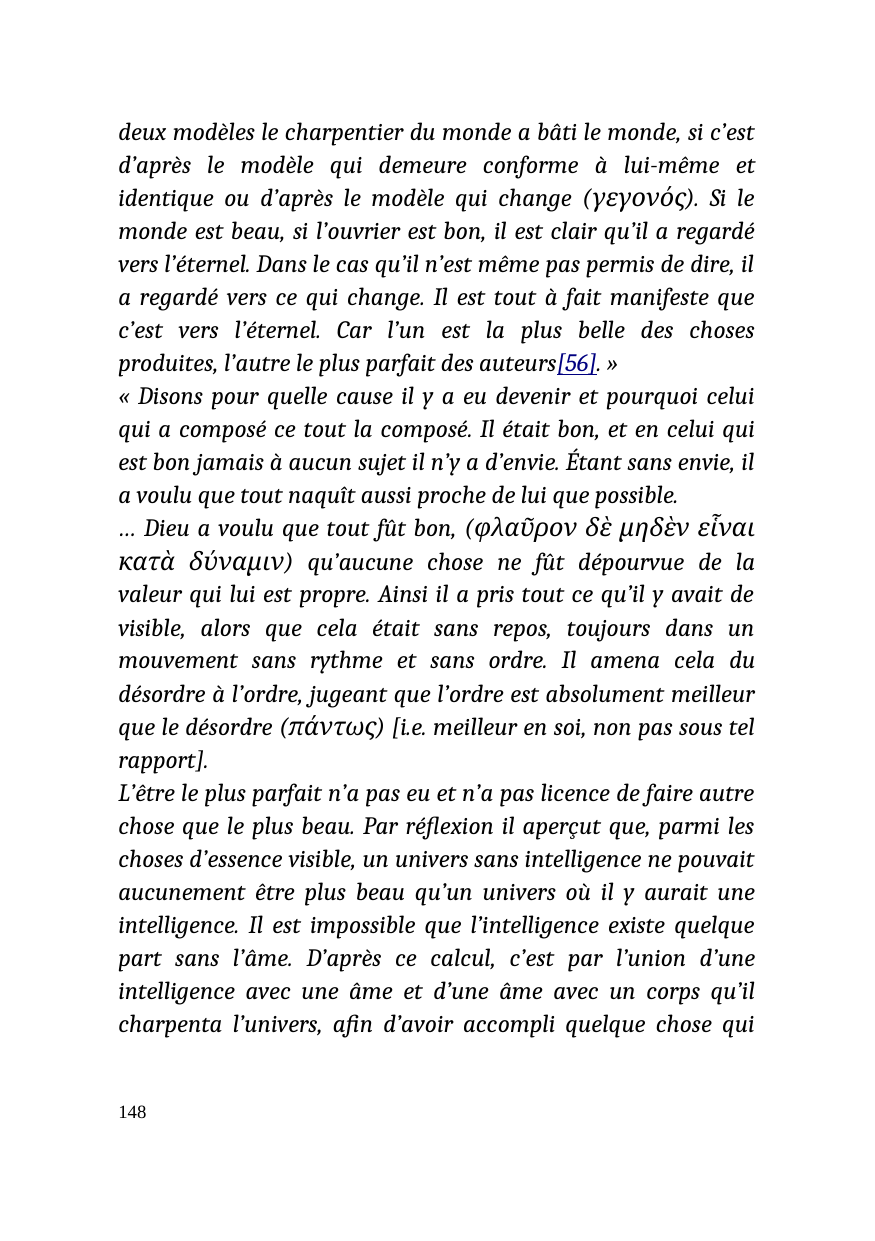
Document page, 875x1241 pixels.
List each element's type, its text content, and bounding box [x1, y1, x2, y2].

text … Dieu a voulu que tout fût bon, (φλαῦρον δὲ μηδὲν εἷναι κατὰ δύναμιν) qu’aucune chose ne fût dépourvue de la valeur qui lui est propre. Ainsi il a pris tout ce qu’il y avait de visible, alors que cela était sans repos, toujours dans un mouvement sans rythme et sans ordre. Il amena cela du désordre à l’ordre, jugeant que l’ordre est absolument meilleur que le désordre (πάντως) [i.e. meilleur en soi, non pas sous tel rapport]. [118, 514, 756, 774]
text « Disons pour quelle cause il y a eu devenir et pourquoi celui qui a composé ce tout la composé. Il était bon, et en celui qui est bon jamais à aucun sujet il n’y a d’envie. Étant sans envie, il a voulu que tout naquît aussi proche de lui que possible. [118, 382, 756, 510]
text deux modèles le charpentier du monde a bâti le monde, si c’est d’après le modèle qui demeure conforme à lui-même et identique ou d’après le modèle qui change (γεγονός). Si le monde est beau, si l’ouvrier est bon, il est clair qu’il a regardé vers l’éternel. Dans le cas qu’il n’est même pas permis de dire, il a regardé vers ce qui change. Il est tout à fait manifeste que c’est vers l’éternel. Car l’un est la plus belle des choses produites, l’autre le plus parfait des auteurs[56]. » [118, 118, 756, 378]
text L’être le plus parfait n’a pas eu et n’a pas licence de faire autre chose que le plus beau. Par réflexion il aperçut que, parmi les choses d’essence visible, un univers sans intelligence ne pouvait aucunement être plus beau qu’un univers où il y aurait une intelligence. Il est impossible que l’intelligence existe quelque part sans l’âme. D’après ce calcul, c’est par l’union d’une intelligence avec une âme et d’une âme avec un corps qu’il charpenta l’univers, afin d’avoir accompli quelque chose qui [118, 778, 756, 1038]
